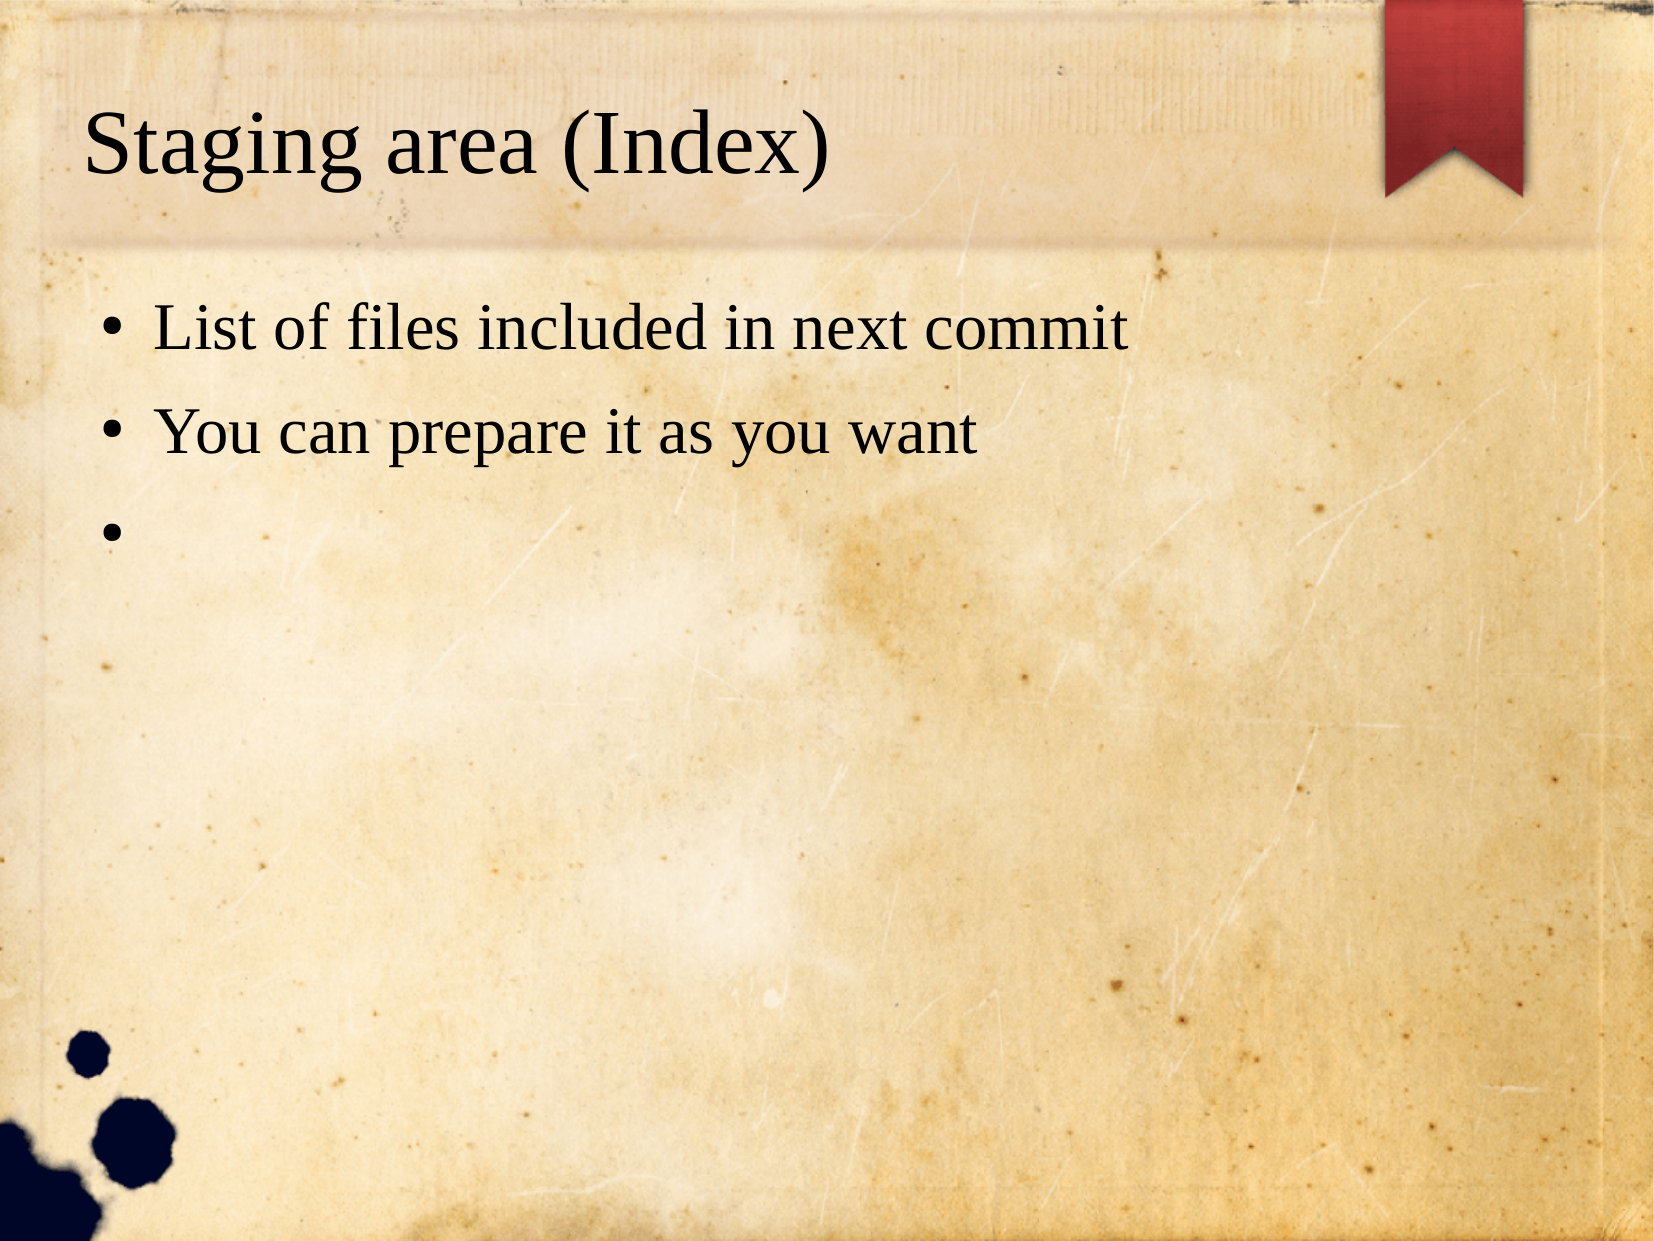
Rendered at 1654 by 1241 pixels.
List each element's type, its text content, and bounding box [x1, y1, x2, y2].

list List of files included in next commit You can prepare it as you want [82, 290, 1538, 1010]
picture [0, 0, 1654, 1241]
title Staging area (Index) [82, 49, 1347, 237]
